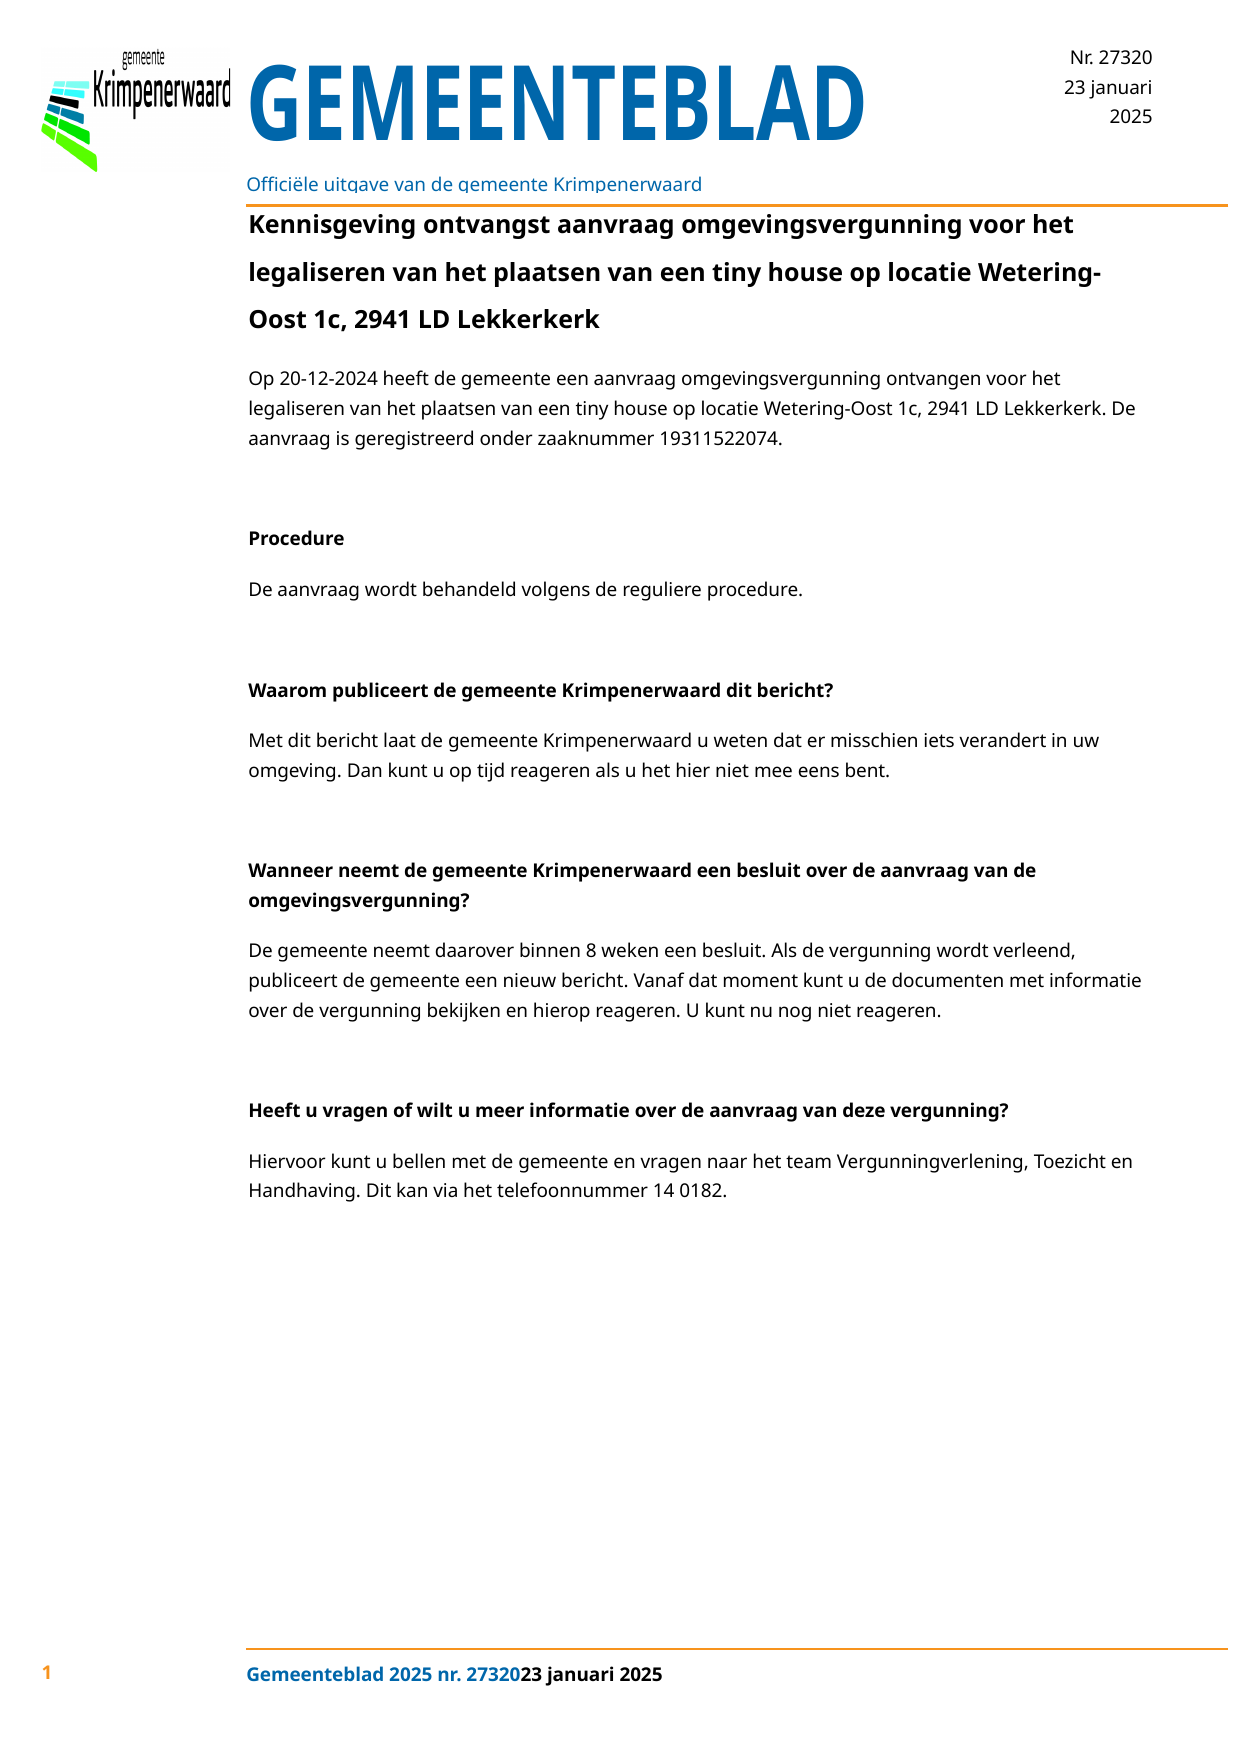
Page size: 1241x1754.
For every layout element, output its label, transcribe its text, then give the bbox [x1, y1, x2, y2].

text Met dit bericht laat de gemeente Krimpenerwaard u weten dat er misschien iets verandert in uw omgeving. Dan kunt u op tijd reageren als u het hier niet mee eens bent. [248, 727, 1152, 782]
text Wanneer neemt de gemeente Krimpenerwaard een besluit over de aanvraag van de omgevingsvergunning? [248, 858, 1152, 913]
text Kennisgeving ontvangst aanvraag omgevingsvergunning voor het legaliseren van het plaatsen van een tiny house op locatie Wetering-Oost 1c, 2941 LD Lekkerkerk [248, 207, 1152, 336]
text Heeft u vragen of wilt u meer informatie over de aanvraag van deze vergunning? [248, 1098, 1152, 1123]
text De aanvraag wordt behandeld volgens de reguliere procedure. [248, 576, 1152, 602]
text Waarom publiceert de gemeente Krimpenerwaard dit bericht? [248, 677, 1152, 702]
text Hiervoor kunt u bellen met de gemeente en vragen naar het team Vergunningverlening, Toezicht en Handhaving. Dit kan via het telefoonnummer 14 0182. [248, 1148, 1152, 1203]
text De gemeente neemt daarover binnen 8 weken een besluit. Als de vergunning wordt verleend, publiceert de gemeente een nieuw bericht. Vanaf dat moment kunt u de documenten met informatie over de vergunning bekijken en hierop reageren. U kunt nu nog niet reageren. [248, 938, 1152, 1022]
picture [41, 47, 231, 172]
text Procedure [248, 526, 1152, 551]
text Op 20-12-2024 heeft de gemeente een aanvraag omgevingsvergunning ontvangen voor het legaliseren van het plaatsen van een tiny house op locatie Wetering-Oost 1c, 2941 LD Lekkerkerk. De aanvraag is geregistreerd onder zaaknummer 19311522074. [248, 366, 1152, 450]
